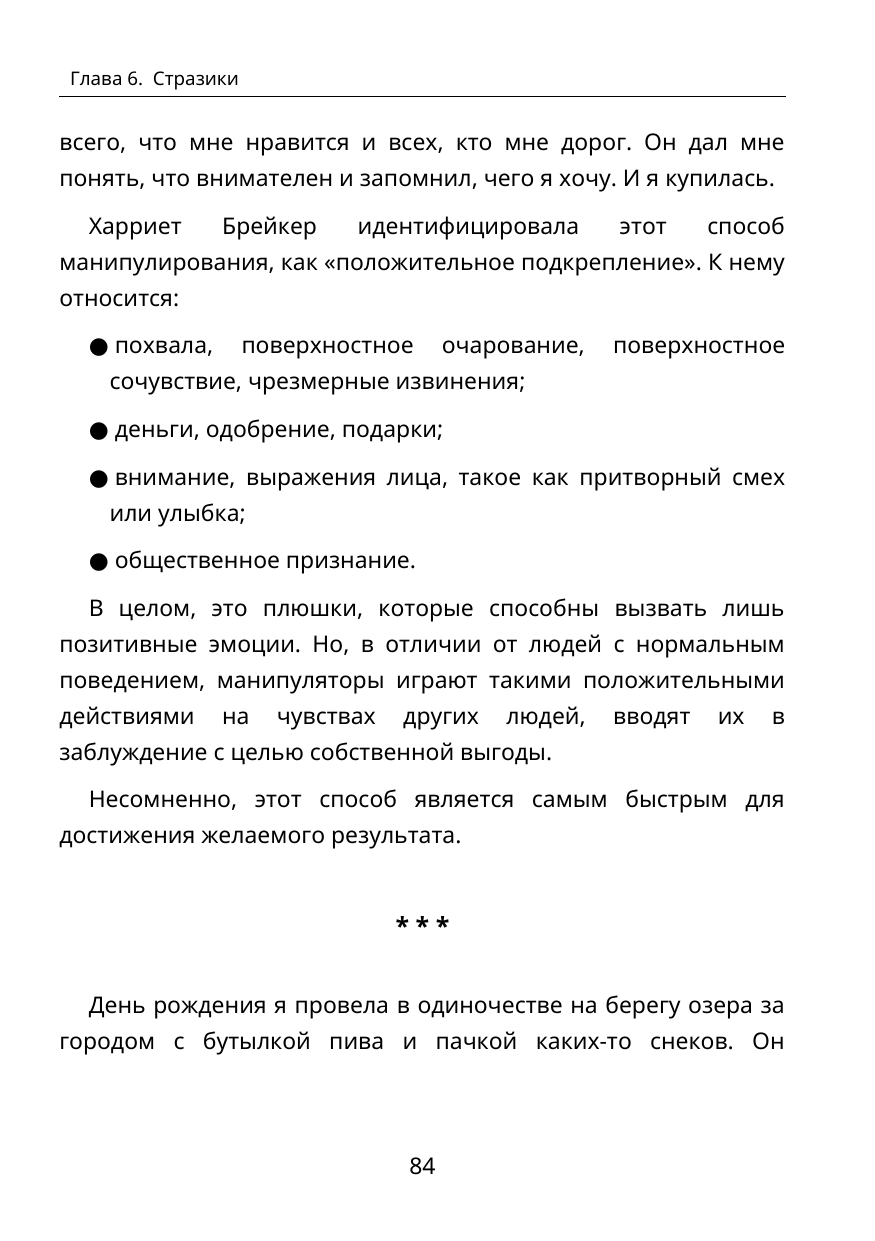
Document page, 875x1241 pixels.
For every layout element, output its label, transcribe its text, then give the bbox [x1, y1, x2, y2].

list внимание, выражения лица, такое как притворный смех или улыбка; [88, 461, 786, 528]
text В целом, это плюшки, которые способны вызвать лишь позитивные эмоции. Но, в отличии от людей с нормальным поведением, манипуляторы играют такими положительными действиями на чувствах других людей, вводят их в заблуждение с целью собственной выгоды. [59, 592, 786, 767]
text Несомненно, этот способ является самым быстрым для достижения желаемого результата. [59, 783, 786, 851]
text День рождения я провела в одиночестве на берегу озера за городом с бутылкой пива и пачкой каких-то снеков. Он [59, 989, 786, 1056]
list деньги, одобрение, подарки; [88, 413, 786, 444]
subtitle * * * [59, 908, 786, 942]
list общественное признание. [88, 544, 786, 576]
list похвала, поверхностное очарование, поверхностное сочувствие, чрезмерные извинения; [88, 329, 786, 396]
text Харриет Брейкер идентифицировала этот способ манипулирования, как «положительное подкрепление». К нему относится: [59, 210, 786, 313]
text всего, что мне нравится и всех, кто мне дорог. Он дал мне понять, что внимателен и запомнил, чего я хочу. И я купилась. [59, 126, 786, 193]
